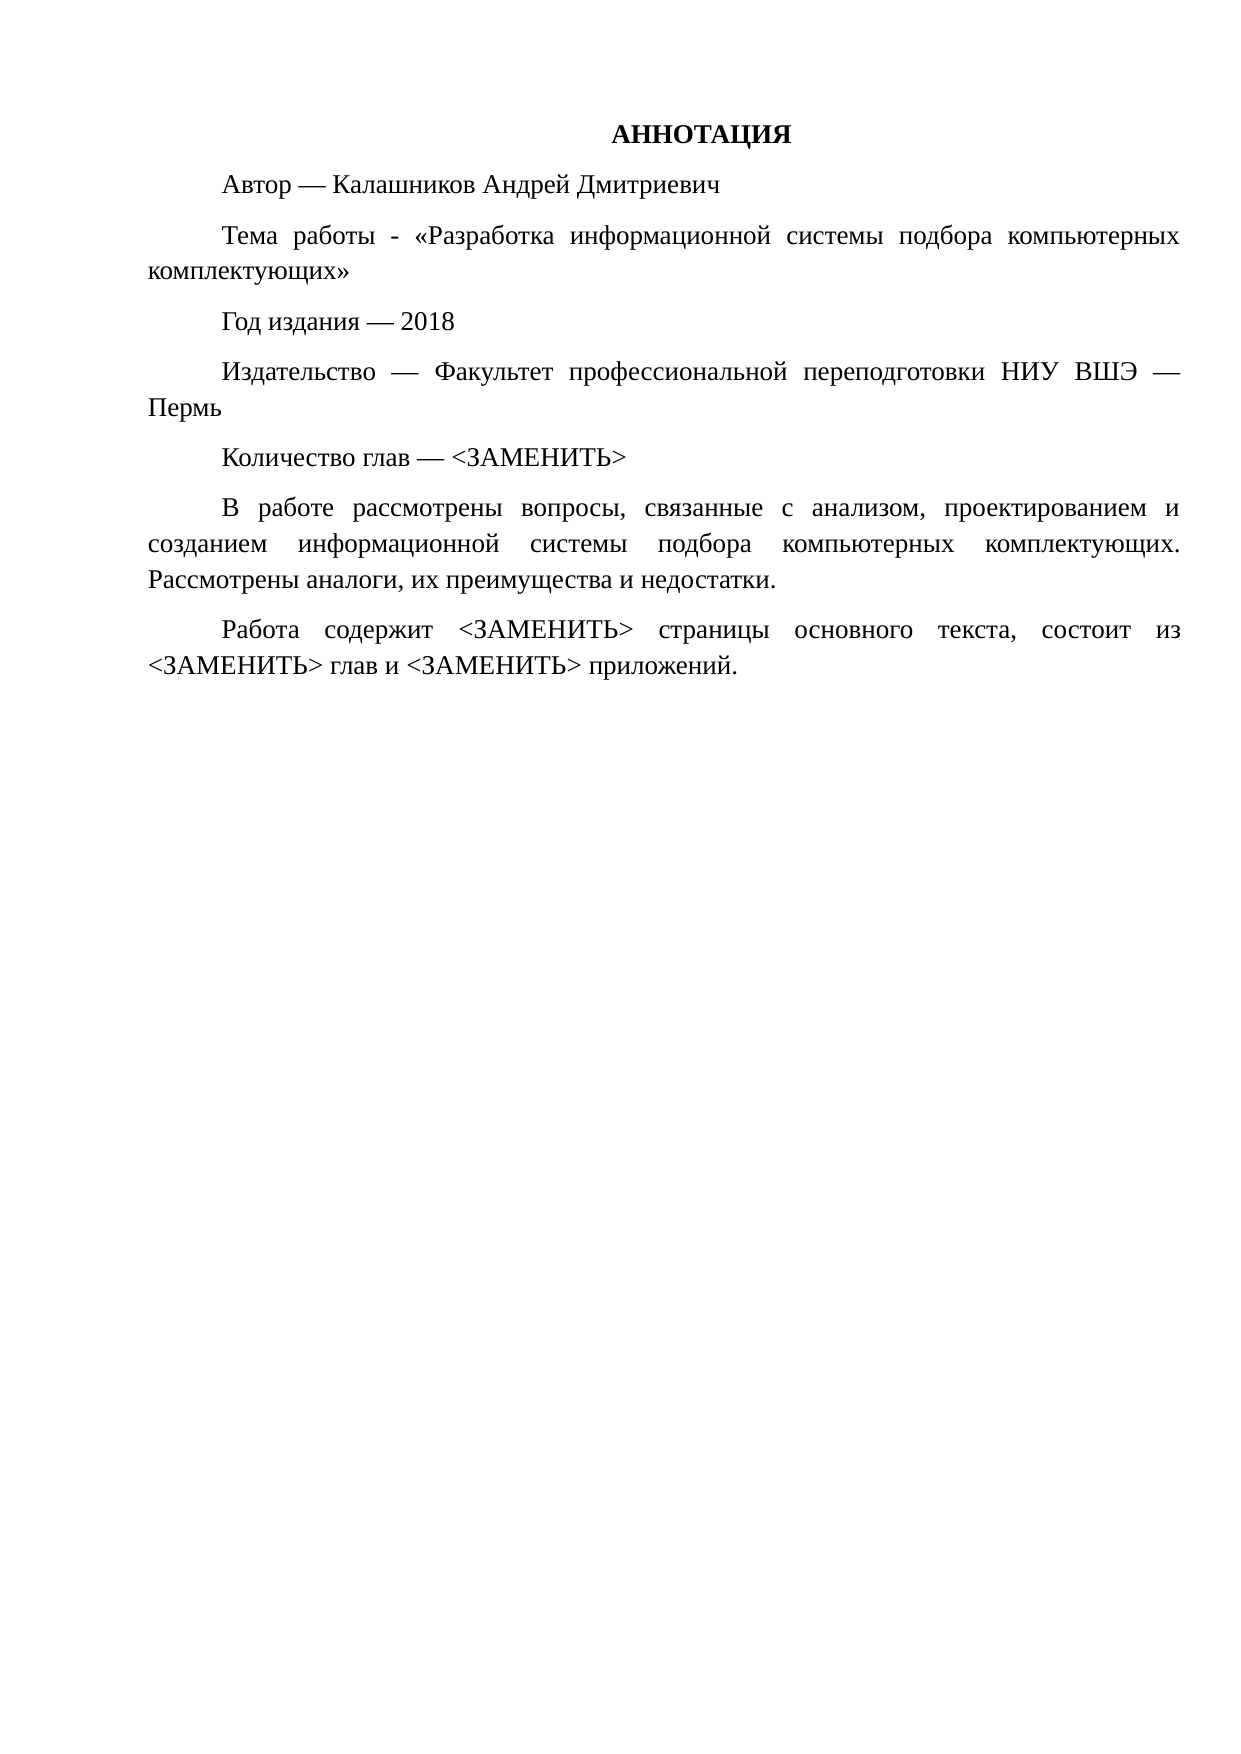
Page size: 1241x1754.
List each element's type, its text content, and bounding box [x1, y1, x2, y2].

text Тема работы - «Разработка информационной системы подбора компьютерных комплектующих» [148, 219, 1181, 286]
text Работа содержит <ЗАМЕНИТЬ> страницы основного текста, состоит из <ЗАМЕНИТЬ> глав и <ЗАМЕНИТЬ> приложений. [148, 613, 1181, 680]
text АННОТАЦИЯ [148, 118, 1181, 149]
text В работе рассмотрены вопросы, связанные с анализом, проектированием и созданием информационной системы подбора компьютерных комплектующих. Рассмотрены аналоги, их преимущества и недостатки. [148, 491, 1181, 594]
text Издательство — Факультет профессиональной переподготовки НИУ ВШЭ — Пермь [148, 355, 1181, 422]
text Автор — Калашников Андрей Дмитриевич [148, 168, 1181, 199]
text Количество глав — <ЗАМЕНИТЬ> [148, 441, 1181, 472]
text Год издания — 2018 [148, 305, 1181, 336]
